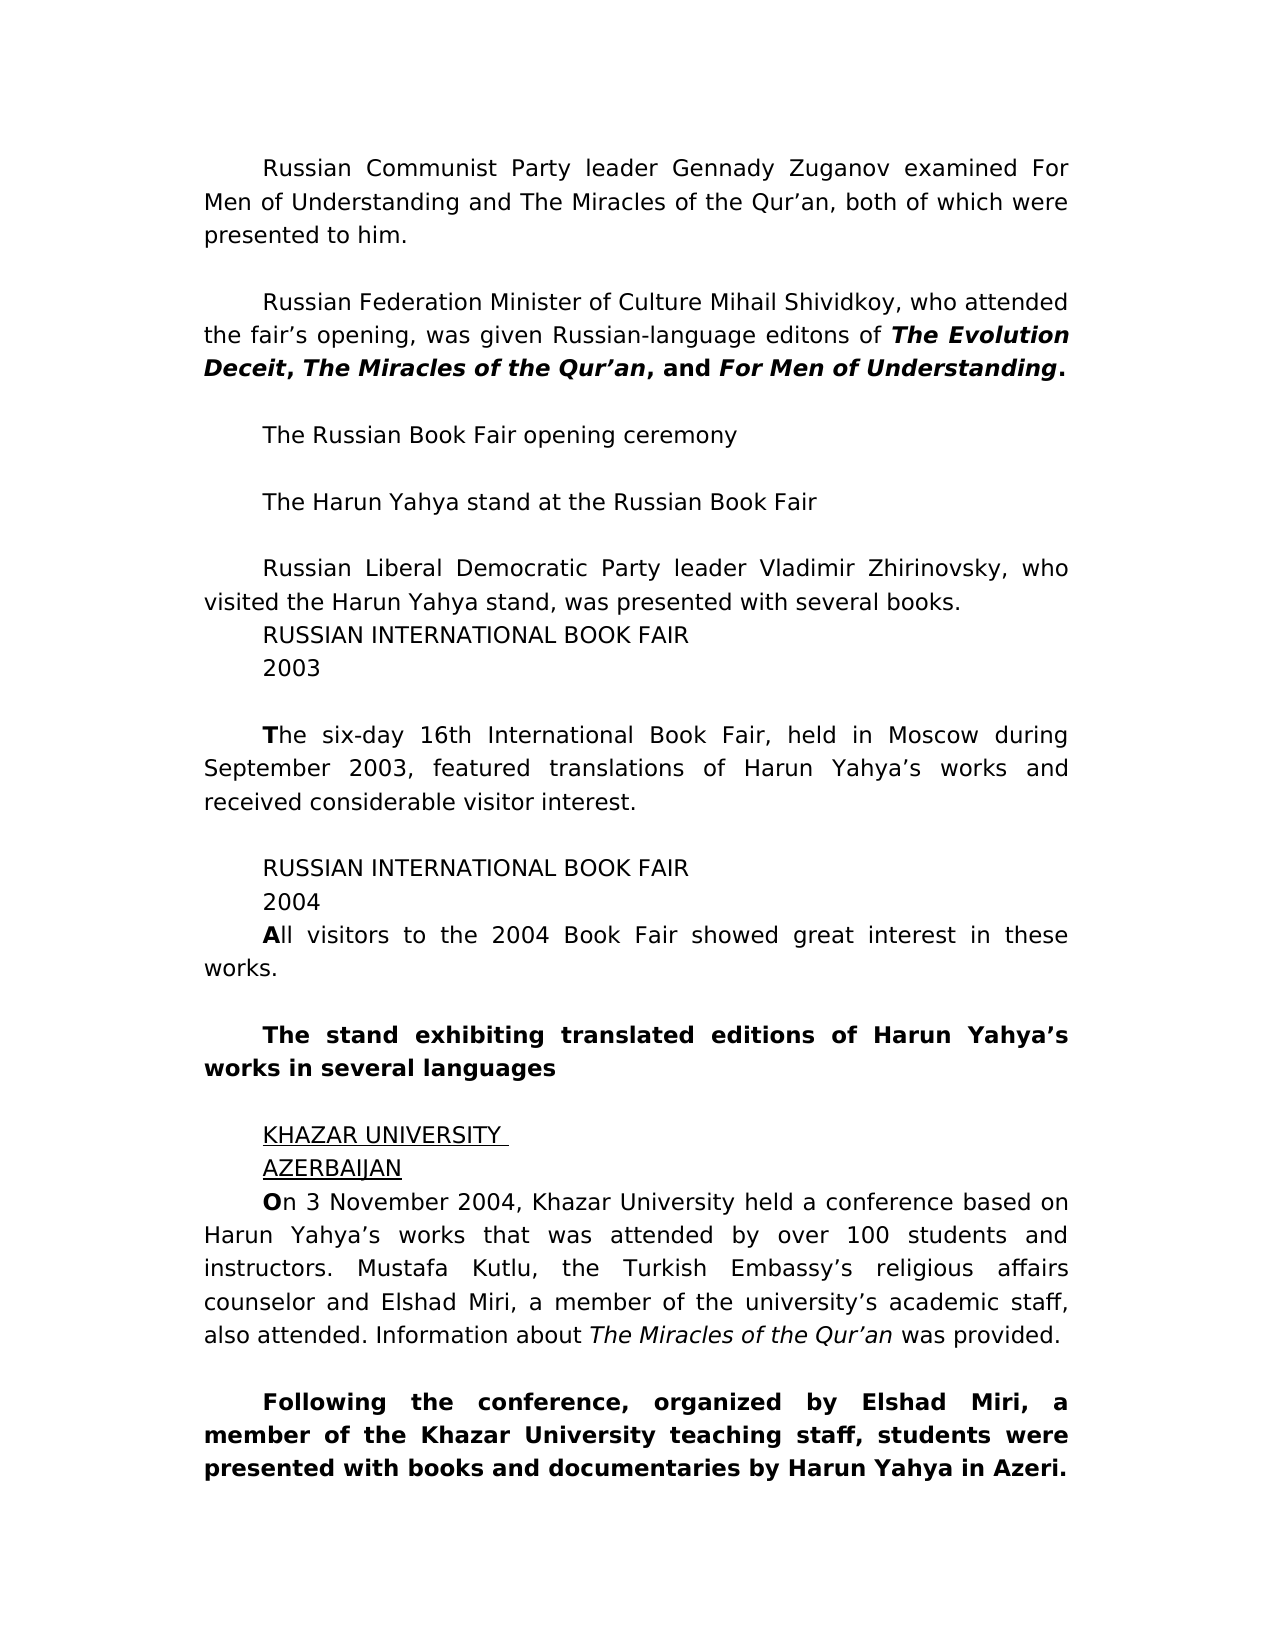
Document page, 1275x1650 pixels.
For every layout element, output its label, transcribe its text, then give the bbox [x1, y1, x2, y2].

text On 3 November 2004, Khazar University held a conference based on Harun Yahya’s works that was attended by over 100 students and instructors. Mustafa Kutlu, the Turkish Embassy’s religious affairs counselor and Elshad Miri, a member of the university’s academic staff, also attended. Information about The Miracles of the Qur’an was provided. [203, 1183, 1070, 1350]
text The Russian Book Fair opening ceremony [203, 417, 1070, 450]
text 2003 [203, 650, 1070, 683]
text The stand exhibiting translated editions of Harun Yahya’s works in several languages [203, 1017, 1070, 1083]
text Russian Communist Party leader Gennady Zuganov examined For Men of Understanding and The Miracles of the Qur’an, both of which were presented to him. [203, 150, 1070, 250]
text AZERBAIJAN [203, 1150, 1070, 1183]
text RUSSIAN INTERNATIONAL BOOK FAIR [203, 850, 1070, 883]
text 2004 [203, 883, 1070, 917]
text Russian Liberal Democratic Party leader Vladimir Zhirinovsky, who visited the Harun Yahya stand, was presented with several books. [203, 550, 1070, 617]
text The six-day 16th International Book Fair, held in Moscow during September 2003, featured translations of Harun Yahya’s works and received considerable visitor interest. [203, 717, 1070, 817]
text KHAZAR UNIVERSITY [203, 1117, 1070, 1150]
text Russian Federation Minister of Culture Mihail Shividkoy, who attended the fair’s opening, was given Russian-language editons of The Evolution Deceit, The Miracles of the Qur’an, and For Men of Understanding. [203, 283, 1070, 383]
text Following the conference, organized by Elshad Miri, a member of the Khazar University teaching staff, students were presented with books and documentaries by Harun Yahya in Azeri. [203, 1383, 1070, 1483]
text All visitors to the 2004 Book Fair showed great interest in these works. [203, 917, 1070, 983]
text RUSSIAN INTERNATIONAL BOOK FAIR [203, 617, 1070, 650]
text The Harun Yahya stand at the Russian Book Fair [203, 483, 1070, 517]
